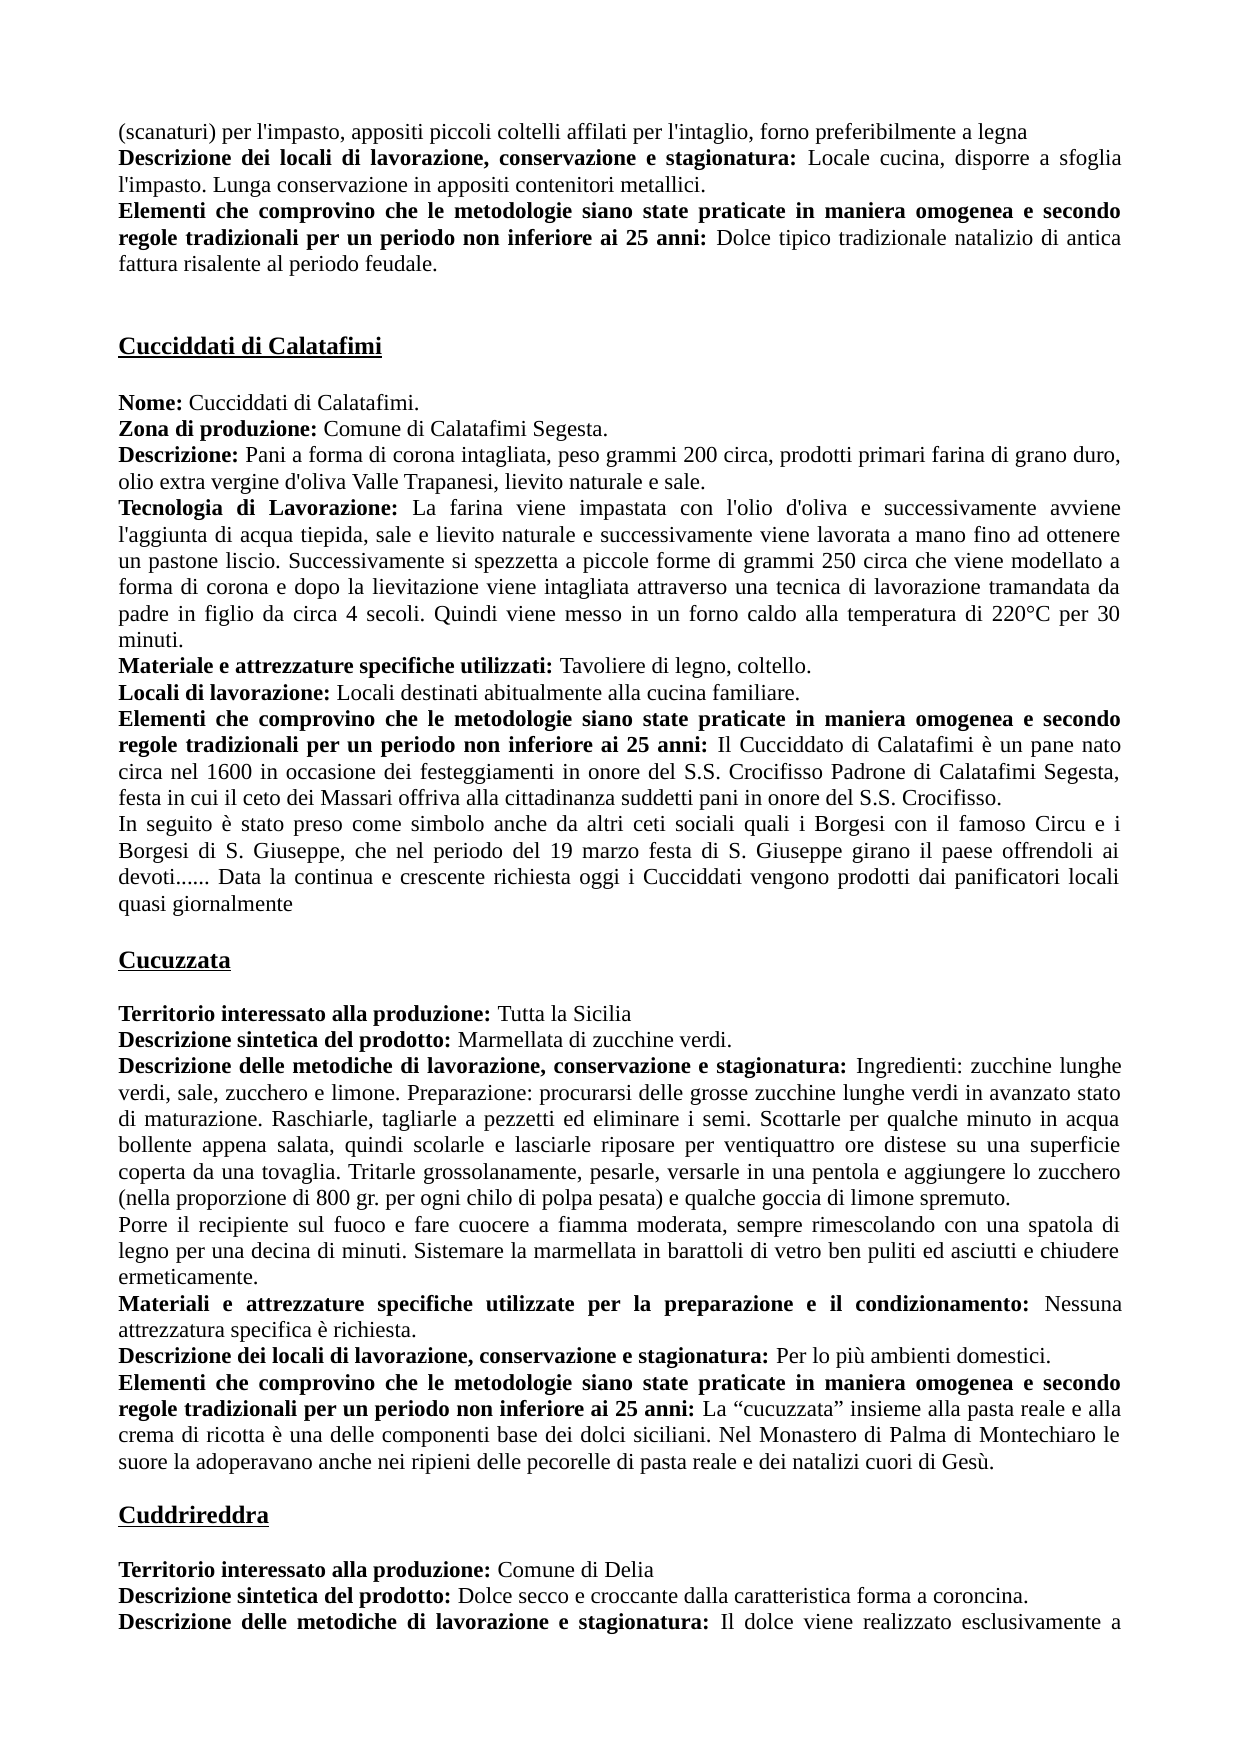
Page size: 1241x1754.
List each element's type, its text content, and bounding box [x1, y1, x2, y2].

text Descrizione dei locali di lavorazione, conservazione e stagionatura: Locale cucina, disporre a sfoglia l'impasto. Lunga conservazione in appositi contenitori metallici. [118, 144, 1122, 197]
text Elementi che comprovino che le metodologie siano state praticate in maniera omogenea e secondo regole tradizionali per un periodo non inferiore ai 25 anni: La “cucuzzata” insieme alla pasta reale e alla crema di ricotta è una delle componenti base dei dolci siciliani. Nel Monastero di Palma di Montechiaro le suore la adoperavano anche nei ripieni delle pecorelle di pasta reale e dei natalizi cuori di Gesù. [118, 1369, 1122, 1474]
text Descrizione sintetica del prodotto: Marmellata di zucchine verdi. [118, 1026, 1122, 1052]
text Descrizione delle metodiche di lavorazione e stagionatura: Il dolce viene realizzato esclusivamente a [118, 1608, 1122, 1635]
text Cucciddati di Calatafimi [118, 331, 1122, 360]
text Nome: Cucciddati di Calatafimi. [118, 389, 1122, 415]
text Materiali e attrezzature specifiche utilizzate per la preparazione e il condizionamento: Nessuna attrezzatura specifica è richiesta. [118, 1290, 1122, 1342]
text Cuddrireddra [118, 1501, 1122, 1529]
text Descrizione delle metodiche di lavorazione, conservazione e stagionatura: Ingredienti: zucchine lunghe verdi, sale, zucchero e limone. Preparazione: procurarsi delle grosse zucchine lunghe verdi in avanzato stato di maturazione. Raschiarle, tagliarle a pezzetti ed eliminare i semi. Scottarle per qualche minuto in acqua bollente appena salata, quindi scolarle e lasciarle riposare per ventiquattro ore distese su una superficie coperta da una tovaglia. Tritarle grossolanamente, pesarle, versarle in una pentola e aggiungere lo zucchero (nella proporzione di 800 gr. per ogni chilo di polpa pesata) e qualche goccia di limone spremuto. [118, 1052, 1122, 1211]
text Descrizione dei locali di lavorazione, conservazione e stagionatura: Per lo più ambienti domestici. [118, 1342, 1122, 1369]
text Elementi che comprovino che le metodologie siano state praticate in maniera omogenea e secondo regole tradizionali per un periodo non inferiore ai 25 anni: Il Cucciddato di Calatafimi è un pane nato circa nel 1600 in occasione dei festeggiamenti in onore del S.S. Crocifisso Padrone di Calatafimi Segesta, festa in cui il ceto dei Massari offriva alla cittadinanza suddetti pani in onore del S.S. Crocifisso. [118, 705, 1122, 811]
text Locali di lavorazione: Locali destinati abitualmente alla cucina familiare. [118, 679, 1122, 705]
text (scanaturi) per l'impasto, appositi piccoli coltelli affilati per l'intaglio, forno preferibilmente a legna [118, 118, 1122, 144]
text Materiale e attrezzature specifiche utilizzati: Tavoliere di legno, coltello. [118, 652, 1122, 679]
text Cucuzzata [118, 945, 1122, 973]
text Zona di produzione: Comune di Calatafimi Segesta. [118, 415, 1122, 442]
text Territorio interessato alla produzione: Comune di Delia [118, 1556, 1122, 1582]
text Territorio interessato alla produzione: Tutta la Sicilia [118, 1000, 1122, 1026]
text Descrizione sintetica del prodotto: Dolce secco e croccante dalla caratteristica forma a coroncina. [118, 1582, 1122, 1608]
text Porre il recipiente sul fuoco e fare cuocere a fiamma moderata, sempre rimescolando con una spatola di legno per una decina di minuti. Sistemare la marmellata in barattoli di vetro ben puliti ed asciutti e chiudere ermeticamente. [118, 1211, 1122, 1290]
text In seguito è stato preso come simbolo anche da altri ceti sociali quali i Borgesi con il famoso Circu e i Borgesi di S. Giuseppe, che nel periodo del 19 marzo festa di S. Giuseppe girano il paese offrendoli ai devoti...... Data la continua e crescente richiesta oggi i Cucciddati vengono prodotti dai panificatori locali quasi giornalmente [118, 811, 1122, 916]
text Descrizione: Pani a forma di corona intagliata, peso grammi 200 circa, prodotti primari farina di grano duro, olio extra vergine d'oliva Valle Trapanesi, lievito naturale e sale. [118, 442, 1122, 494]
text Tecnologia di Lavorazione: La farina viene impastata con l'olio d'oliva e successivamente avviene l'aggiunta di acqua tiepida, sale e lievito naturale e successivamente viene lavorata a mano fino ad ottenere un pastone liscio. Successivamente si spezzetta a piccole forme di grammi 250 circa che viene modellato a forma di corona e dopo la lievitazione viene intagliata attraverso una tecnica di lavorazione tramandata da padre in figlio da circa 4 secoli. Quindi viene messo in un forno caldo alla temperatura di 220°C per 30 minuti. [118, 494, 1122, 652]
text Elementi che comprovino che le metodologie siano state praticate in maniera omogenea e secondo regole tradizionali per un periodo non inferiore ai 25 anni: Dolce tipico tradizionale natalizio di antica fattura risalente al periodo feudale. [118, 197, 1122, 276]
